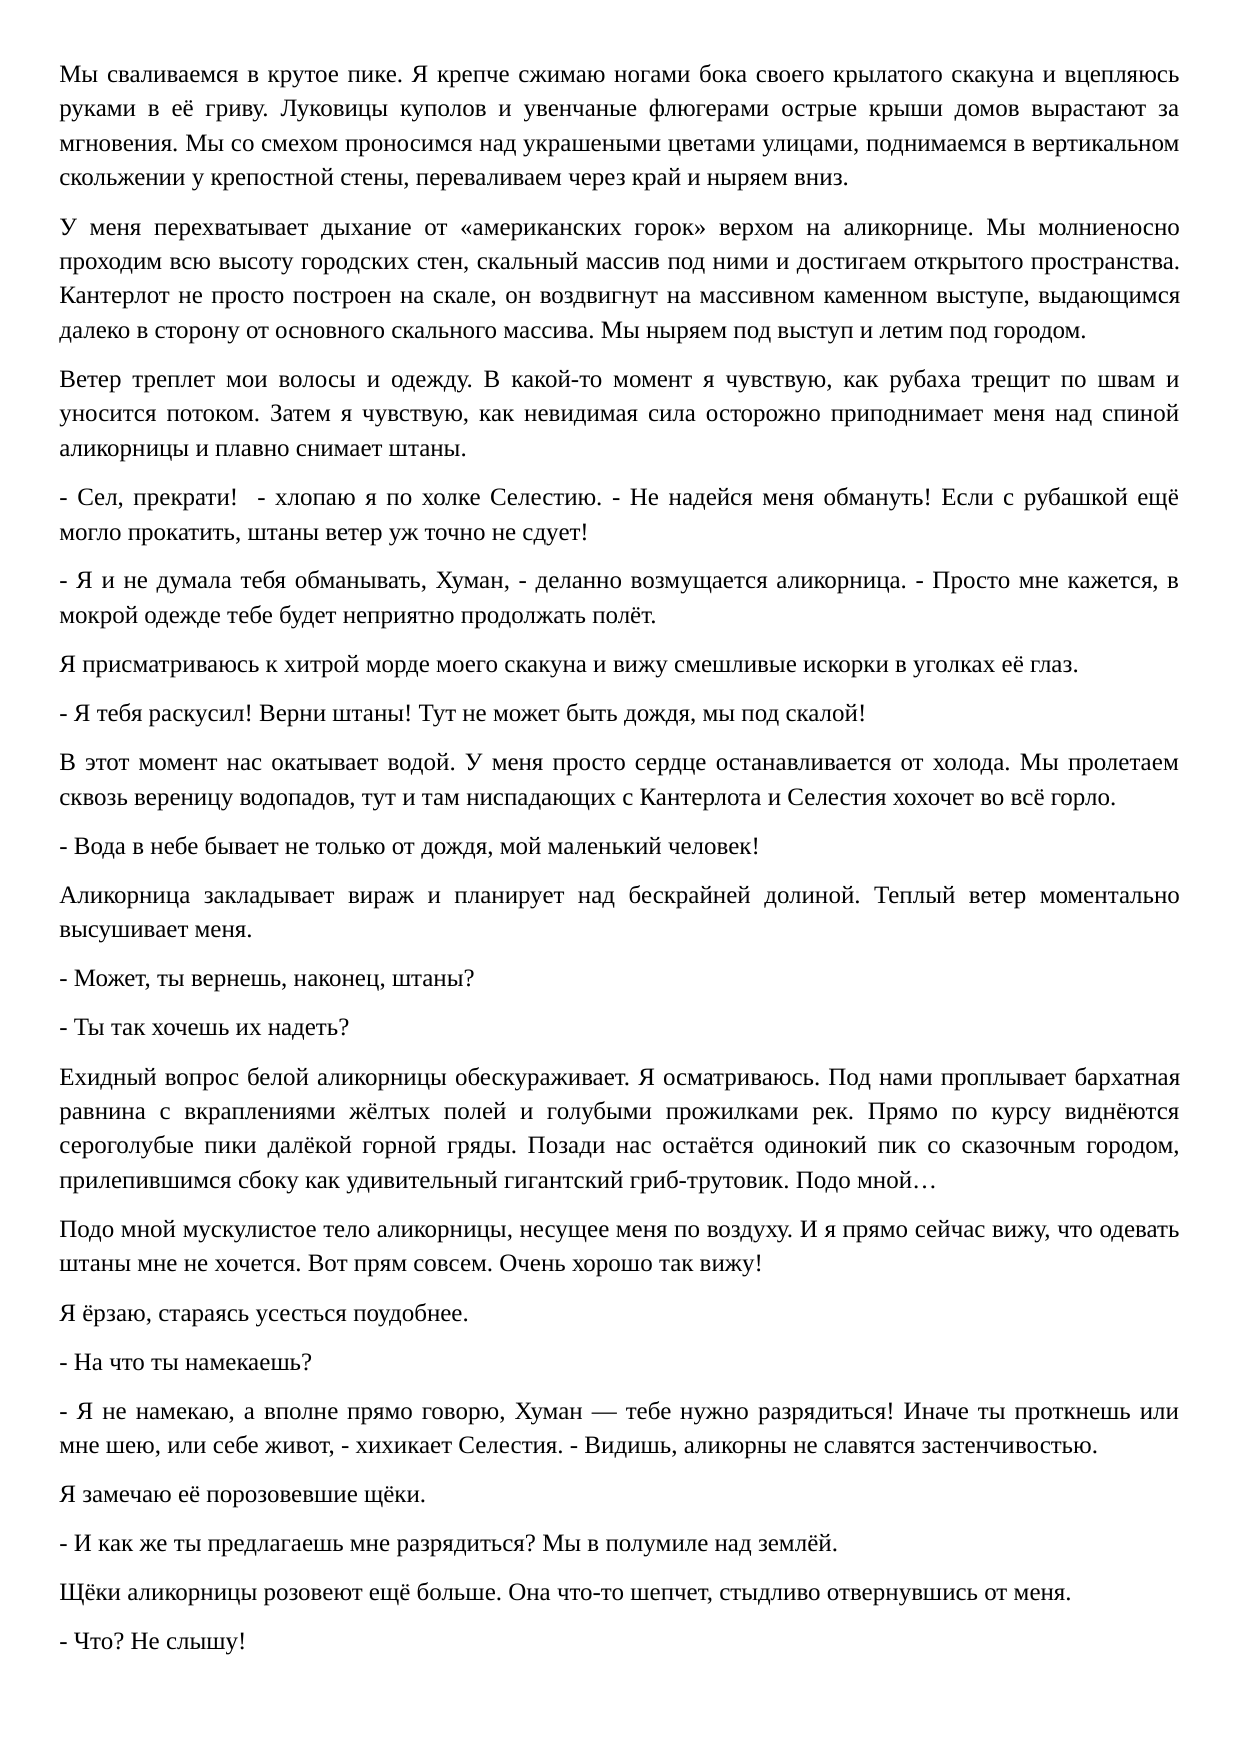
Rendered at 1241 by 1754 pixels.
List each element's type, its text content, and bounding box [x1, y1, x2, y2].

text - Вода в небе бывает не только от дождя, мой маленький человек! [59, 831, 1181, 859]
text Мы сваливаемся в крутое пике. Я крепче сжимаю ногами бока своего крылатого скакуна и вцепляюсь руками в её гриву. Луковицы куполов и увенчаные флюгерами острые крыши домов вырастают за мгновения. Мы со смехом проносимся над украшеными цветами улицами, поднимаемся в вертикальном скольжении у крепостной стены, переваливаем через край и ныряем вниз. [59, 59, 1181, 191]
text - Может, ты вернешь, наконец, штаны? [59, 963, 1181, 992]
text - Что? Не слышу! [59, 1626, 1181, 1655]
text - На что ты намекаешь? [59, 1347, 1181, 1375]
text У меня перехватывает дыхание от «американских горок» верхом на аликорнице. Мы молниеносно проходим всю высоту городских стен, скальный массив под ними и достигаем открытого пространства. Кантерлот не просто построен на скале, он воздвигнут на массивном каменном выступе, выдающимся далеко в сторону от основного скального массива. Мы ныряем под выступ и летим под городом. [59, 212, 1181, 344]
text Ехидный вопрос белой аликорницы обескураживает. Я осматриваюсь. Под нами проплывает бархатная равнина с вкраплениями жёлтых полей и голубыми прожилками рек. Прямо по курсу виднёются сероголубые пики далёкой горной гряды. Позади нас остаётся одинокий пик со сказочным городом, прилепившимся сбоку как удивительный гигантский гриб-трутовик. Подо мной… [59, 1062, 1181, 1194]
text Щёки аликорницы розовеют ещё больше. Она что-то шепчет, стыдливо отвернувшись от меня. [59, 1577, 1181, 1606]
text - Я тебя раскусил! Верни штаны! Тут не может быть дождя, мы под скалой! [59, 698, 1181, 727]
text - Я и не думала тебя обманывать, Хуман, - деланно возмущается аликорница. - Просто мне кажется, в мокрой одежде тебе будет неприятно продолжать полёт. [59, 566, 1181, 629]
text - И как же ты предлагаешь мне разрядиться? Мы в полумиле над землёй. [59, 1528, 1181, 1557]
text Я присматриваюсь к хитрой морде моего скакуна и вижу смешливые искорки в уголках её глаз. [59, 649, 1181, 678]
text Я замечаю её порозовевшие щёки. [59, 1479, 1181, 1508]
text Подо мной мускулистое тело аликорницы, несущее меня по воздуху. И я прямо сейчас вижу, что одевать штаны мне не хочется. Вот прям совсем. Очень хорошо так вижу! [59, 1214, 1181, 1277]
text В этот момент нас окатывает водой. У меня просто сердце останавливается от холода. Мы пролетаем сквозь вереницу водопадов, тут и там ниспадающих с Кантерлота и Селестия хохочет во всё горло. [59, 747, 1181, 811]
text Аликорница закладывает вираж и планирует над бескрайней долиной. Теплый ветер моментально высушивает меня. [59, 880, 1181, 943]
text Ветер треплет мои волосы и одежду. В какой-то момент я чувствую, как рубаха трещит по швам и уносится потоком. Затем я чувствую, как невидимая сила осторожно приподнимает меня над спиной аликорницы и плавно снимает штаны. [59, 364, 1181, 462]
text - Я не намекаю, а вполне прямо говорю, Хуман — тебе нужно разрядиться! Иначе ты проткнешь или мне шею, или себе живот, - хихикает Селестия. - Видишь, аликорны не славятся застенчивостью. [59, 1396, 1181, 1459]
text - Сел, прекрати! - хлопаю я по холке Селестию. - Не надейся меня обмануть! Если с рубашкой ещё могло прокатить, штаны ветер уж точно не сдует! [59, 482, 1181, 545]
text Я ёрзаю, стараясь усесться поудобнее. [59, 1298, 1181, 1326]
text - Ты так хочешь их надеть? [59, 1012, 1181, 1041]
